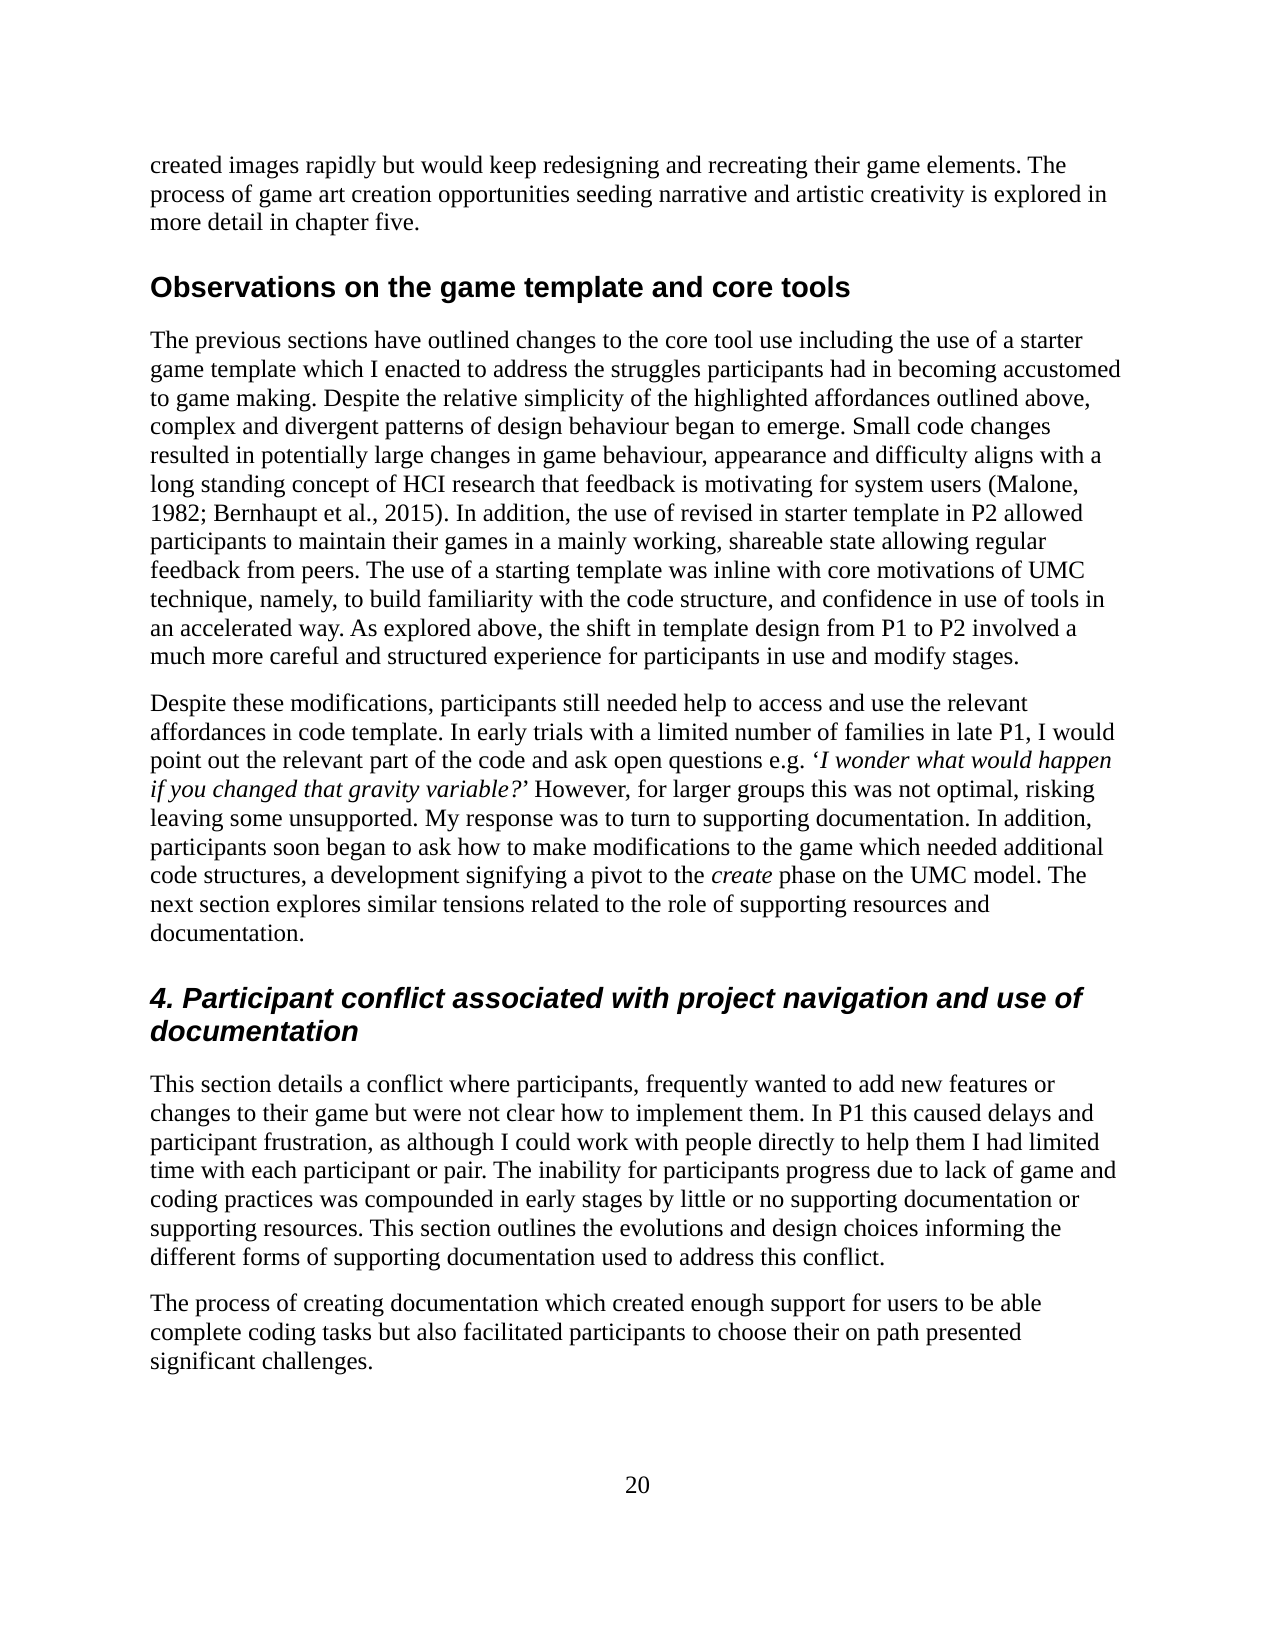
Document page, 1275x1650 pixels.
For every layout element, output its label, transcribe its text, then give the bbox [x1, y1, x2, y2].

text The process of creating documentation which created enough support for users to be able complete coding tasks but also facilitated participants to choose their on path presented significant challenges. [150, 1288, 1125, 1375]
text This section details a conflict where participants, frequently wanted to add new features or changes to their game but were not clear how to implement them. In P1 this caused delays and participant frustration, as although I could work with people directly to help them I had limited time with each participant or pair. The inability for participants progress due to lack of game and coding practices was compounded in early stages by little or no supporting documentation or supporting resources. This section outlines the evolutions and design choices informing the different forms of supporting documentation used to address this conflict. [150, 1069, 1125, 1271]
subtitle Observations on the game template and core tools [150, 270, 1125, 304]
text created images rapidly but would keep redesigning and recreating their game elements. The process of game art creation opportunities seeding narrative and artistic creativity is explored in more detail in chapter five. [150, 150, 1125, 236]
subtitle 4. Participant conflict associated with project navigation and use of documentation [150, 981, 1125, 1048]
text The previous sections have outlined changes to the core tool use including the use of a starter game template which I enacted to address the struggles participants had in becoming accustomed to game making. Despite the relative simplicity of the highlighted affordances outlined above, complex and divergent patterns of design behaviour began to emerge. Small code changes resulted in potentially large changes in game behaviour, appearance and difficulty aligns with a long standing concept of HCI research that feedback is motivating for system users (Malone, 1982; Bernhaupt et al., 2015). In addition, the use of revised in starter template in P2 allowed participants to maintain their games in a mainly working, shareable state allowing regular feedback from peers. The use of a starting template was inline with core motivations of UMC technique, namely, to build familiarity with the code structure, and confidence in use of tools in an accelerated way. As explored above, the shift in template design from P1 to P2 involved a much more careful and structured experience for participants in use and modify stages. [150, 325, 1125, 670]
text Despite these modifications, participants still needed help to access and use the relevant affordances in code template. In early trials with a limited number of families in late P1, I would point out the relevant part of the code and ask open questions e.g. ‘I wonder what would happen if you changed that gravity variable?’ However, for larger groups this was not optimal, risking leaving some unsupported. My response was to turn to supporting documentation. In addition, participants soon began to ask how to make modifications to the game which needed additional code structures, a development signifying a pivot to the create phase on the UMC model. The next section explores similar tensions related to the role of supporting resources and documentation. [150, 688, 1125, 947]
